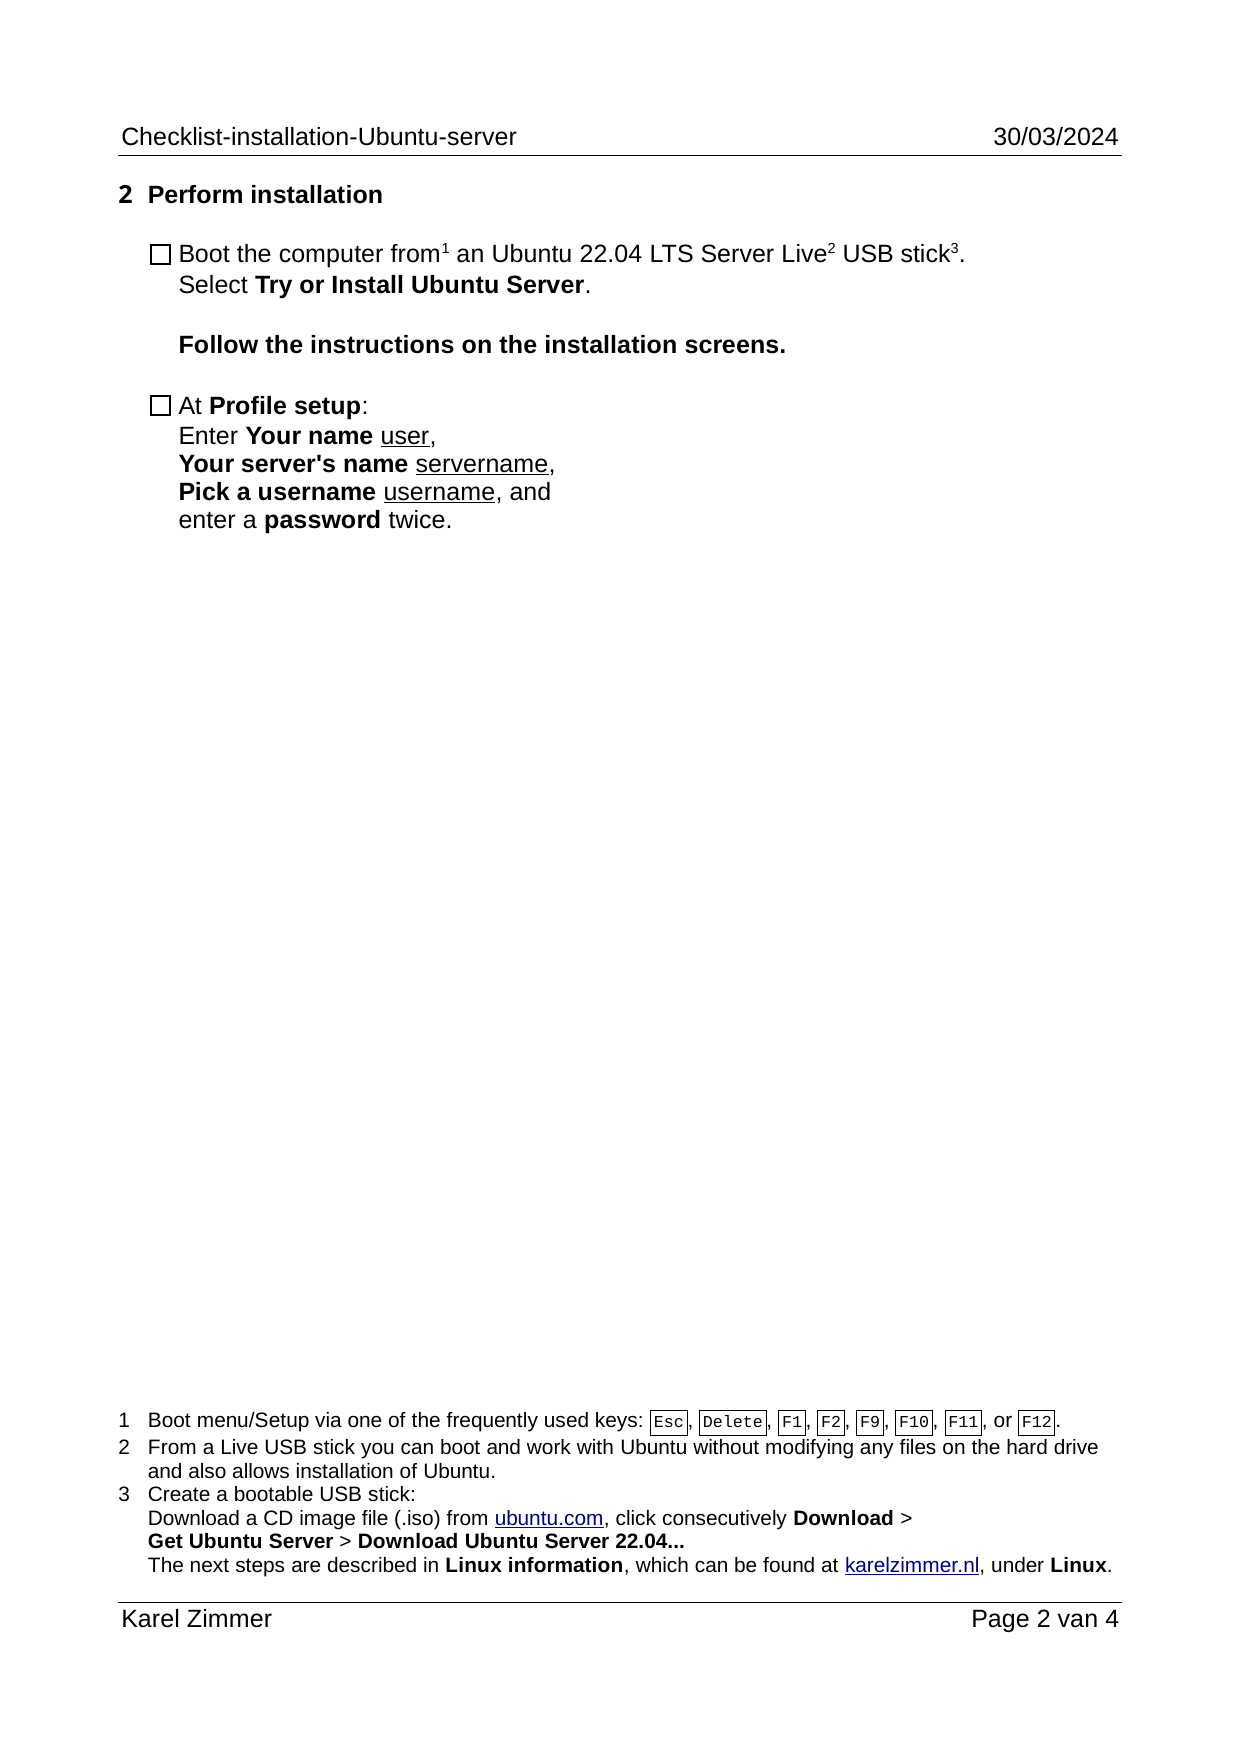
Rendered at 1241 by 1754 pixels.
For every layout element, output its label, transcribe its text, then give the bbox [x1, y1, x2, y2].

table_cell [118, 330, 142, 360]
table_cell [118, 300, 142, 330]
table_header Boot the computer from an Ubuntu 22.04 LTS Server Live USB stick. [177, 239, 1122, 269]
table_cell [142, 360, 177, 391]
table_cell Enter Your name user, Your server's name servername, Pick a username username, and enter a password twice. [177, 421, 1122, 535]
table_cell [118, 421, 142, 535]
table_cell [142, 300, 177, 330]
table_cell Follow the instructions on the installation screens. [177, 330, 1122, 360]
table_cell [142, 269, 177, 300]
table_cell [118, 360, 142, 391]
table_header [118, 239, 142, 269]
table_cell Select Try or Install Ubuntu Server. [177, 269, 1122, 300]
table_cell [118, 391, 142, 421]
table_cell [177, 300, 1122, 330]
table_cell [142, 391, 177, 421]
table_header [142, 239, 177, 269]
table_cell [142, 421, 177, 535]
table_cell [177, 360, 1122, 391]
table_cell At Profile setup: [177, 391, 1122, 421]
table_cell [142, 330, 177, 360]
table_cell [118, 269, 142, 300]
list Perform installation [118, 177, 1122, 211]
